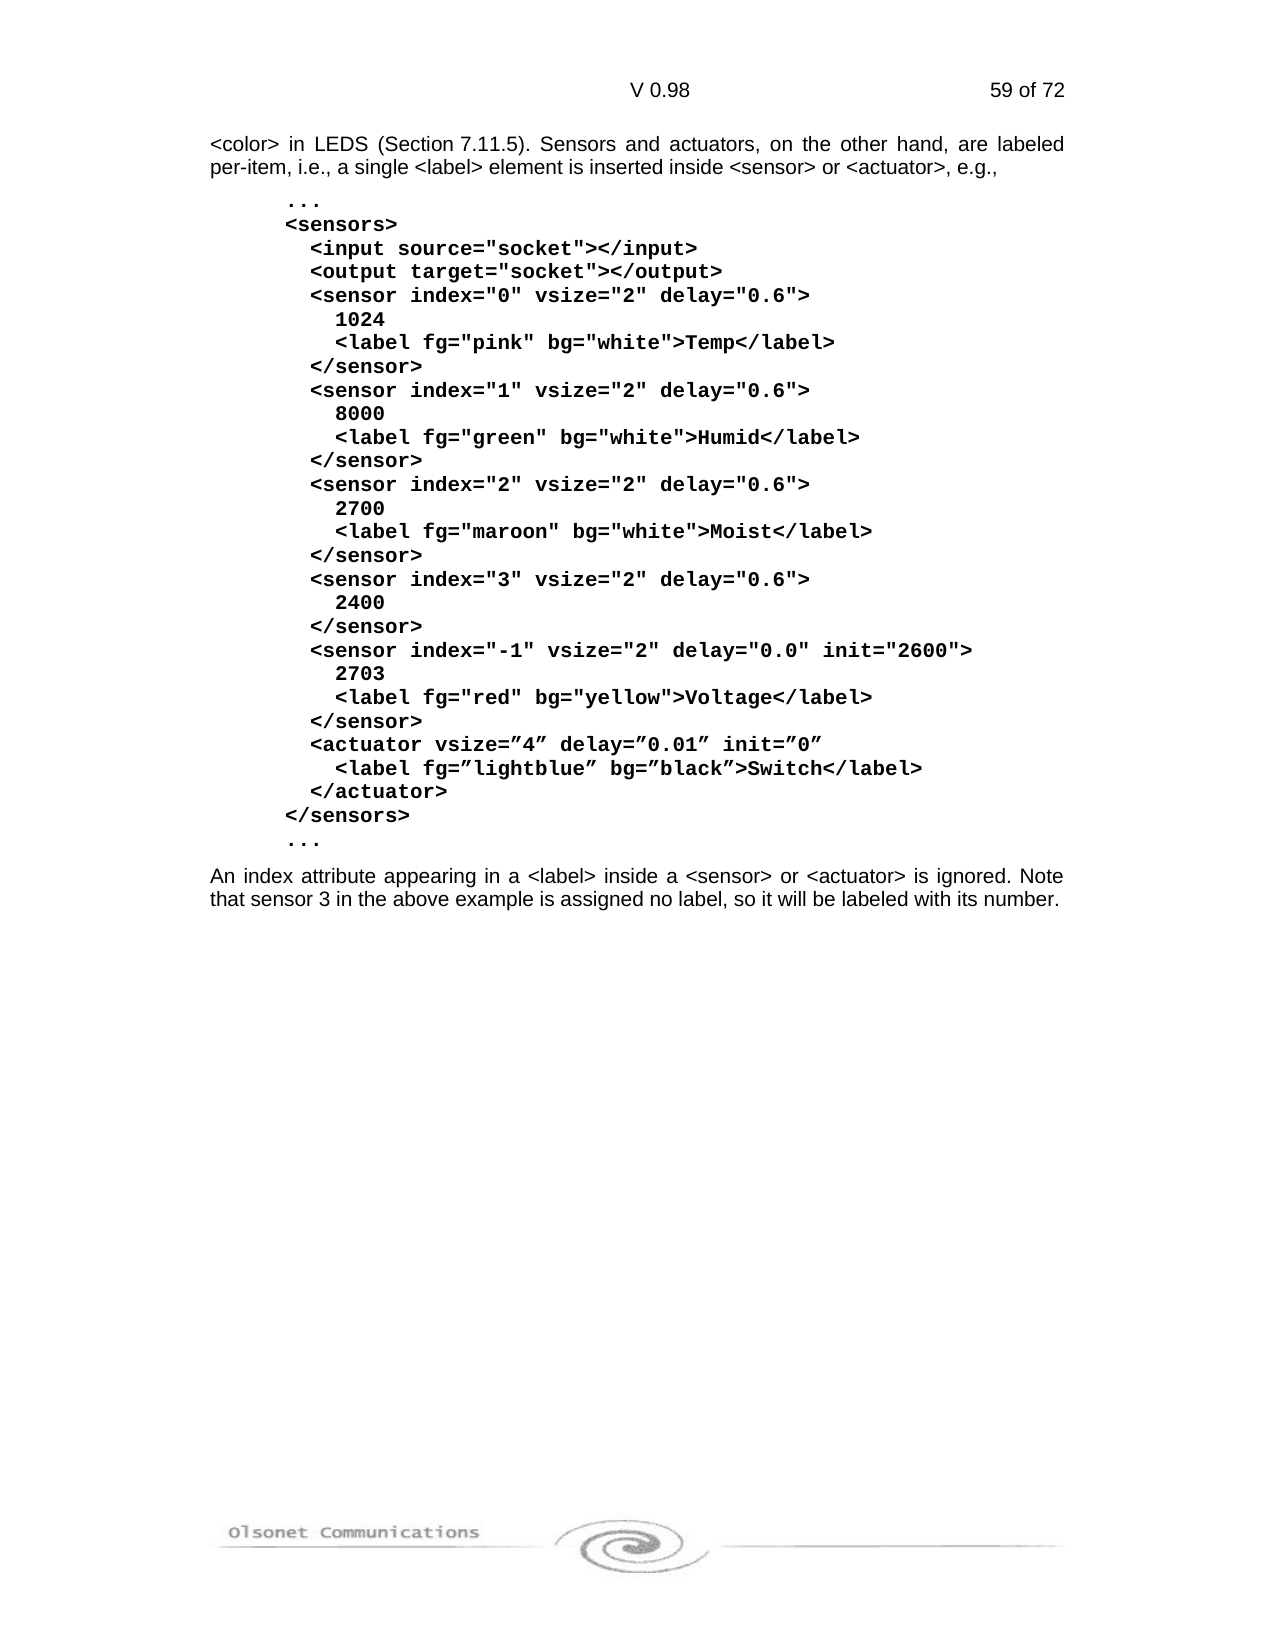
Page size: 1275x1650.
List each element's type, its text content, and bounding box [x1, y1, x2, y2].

text </sensor> [210, 451, 1065, 474]
text <sensors> [210, 214, 1065, 238]
text An index attribute appearing in a <label> inside a <sensor> or <actuator> is ignored. Note that sensor 3 in the above example is assigned no label, so it will be labeled with its number. [210, 864, 1065, 911]
text ... [210, 829, 1065, 852]
text <label fg="pink" bg="white">Temp</label> [210, 332, 1065, 356]
text 2400 [210, 592, 1065, 616]
text 1024 [210, 309, 1065, 332]
text <sensor index="0" vsize="2" delay="0.6"> [210, 285, 1065, 309]
text </sensor> [210, 711, 1065, 734]
text <input source="socket"></input> [210, 238, 1065, 261]
text <label fg="red" bg="yellow">Voltage</label> [210, 687, 1065, 711]
text <actuator vsize=”4” delay=”0.01” init=”0” [210, 734, 1065, 758]
text 2703 [210, 663, 1065, 687]
text </sensors> [210, 805, 1065, 829]
text 8000 [210, 403, 1065, 427]
text 2700 [210, 498, 1065, 521]
text <label fg=”lightblue” bg=”black”>Switch</label> [210, 758, 1065, 782]
text </sensor> [210, 616, 1065, 640]
text <output target="socket"></output> [210, 261, 1065, 285]
text <color> in LEDS (Section 7.11.5). Sensors and actuators, on the other hand, are labeled per-item, i.e., a single <label> element is inserted inside <sensor> or <actuator>, e.g., [210, 132, 1065, 179]
text <label fg="maroon" bg="white">Moist</label> [210, 521, 1065, 545]
text </actuator> [210, 782, 1065, 805]
text ... [210, 190, 1065, 214]
picture [210, 1504, 1065, 1596]
text <sensor index="2" vsize="2" delay="0.6"> [210, 474, 1065, 498]
text </sensor> [210, 545, 1065, 569]
text <label fg="green" bg="white">Humid</label> [210, 427, 1065, 451]
text </sensor> [210, 356, 1065, 379]
text <sensor index="1" vsize="2" delay="0.6"> [210, 379, 1065, 403]
text <sensor index="3" vsize="2" delay="0.6"> [210, 569, 1065, 592]
text <sensor index="-1" vsize="2" delay="0.0" init="2600"> [210, 640, 1065, 663]
